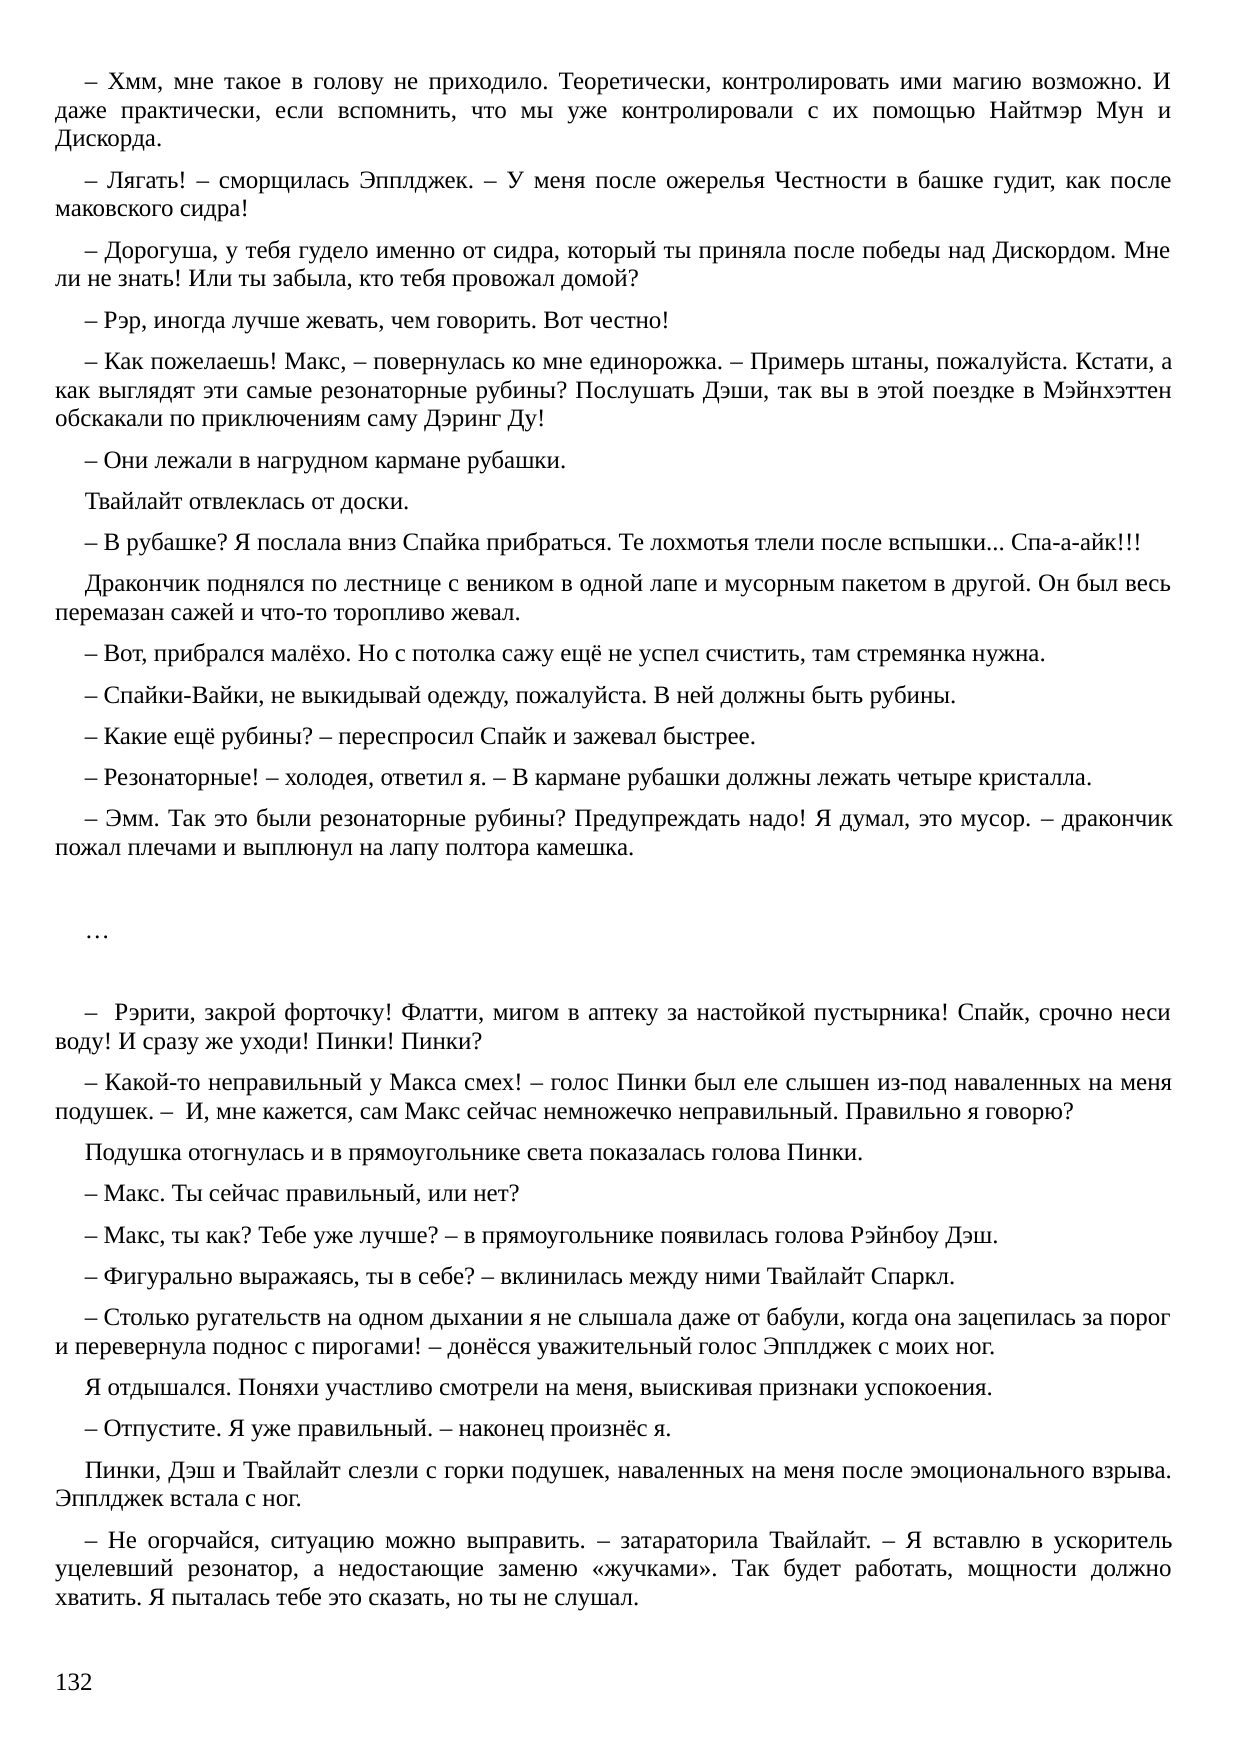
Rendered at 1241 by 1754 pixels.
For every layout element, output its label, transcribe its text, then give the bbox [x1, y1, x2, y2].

text – Макс. Ты сейчас правильный, или нет? [55, 1178, 1173, 1207]
text – Лягать! – сморщилась Эпплджек. – У меня после ожерелья Честности в башке гудит, как после маковского сидра! [55, 165, 1173, 222]
text Подушка отогнулась и в прямоугольнике света показалась голова Пинки. [55, 1137, 1173, 1166]
text … [55, 915, 1173, 943]
text – Макс, ты как? Тебе уже лучше? – в прямоугольнике появилась голова Рэйнбоу Дэш. [55, 1220, 1173, 1248]
text Дракончик поднялся по лестнице с веником в одной лапе и мусорным пакетом в другой. Он был весь перемазан сажей и что-то торопливо жевал. [55, 568, 1173, 626]
text – Дорогуша, у тебя гудело именно от сидра, который ты приняла после победы над Дискордом. Мне ли не знать! Или ты забыла, кто тебя провожал домой? [55, 235, 1173, 292]
text – Как пожелаешь! Макс, – повернулась ко мне единорожка. – Примерь штаны, пожалуйста. Кстати, а как выглядят эти самые резонаторные рубины? Послушать Дэши, так вы в этой поездке в Мэйнхэттен обскакали по приключениям саму Дэринг Ду! [55, 346, 1173, 432]
text – Не огорчайся, ситуацию можно выправить. – затараторила Твайлайт. – Я вставлю в ускоритель уцелевший резонатор, а недостающие заменю «жучками». Так будет работать, мощности должно хватить. Я пыталась тебе это сказать, но ты не слушал. [55, 1525, 1173, 1611]
text – Какие ещё рубины? – переспросил Спайк и зажевал быстрее. [55, 721, 1173, 750]
text – Столько ругательств на одном дыхании я не слышала даже от бабули, когда она зацепилась за порог и перевернула поднос с пирогами! – донёсся уважительный голос Эпплджек с моих ног. [55, 1302, 1173, 1360]
text – Спайки-Вайки, не выкидывай одежду, пожалуйста. В ней должны быть рубины. [55, 680, 1173, 708]
text – В рубашке? Я послала вниз Спайка прибраться. Те лохмотья тлели после вспышки... Спа-а-айк!!! [55, 527, 1173, 556]
text – Отпустите. Я уже правильный. – наконец произнёс я. [55, 1413, 1173, 1442]
text – Фигурально выражаясь, ты в себе? – вклинилась между ними Твайлайт Спаркл. [55, 1261, 1173, 1290]
text – Резонаторные! – холодея, ответил я. – В кармане рубашки должны лежать четыре кристалла. [55, 762, 1173, 791]
text – Хмм, мне такое в голову не приходило. Теоретически, контролировать ими магию возможно. И даже практически, если вспомнить, что мы уже контролировали с их помощью Найтмэр Мун и Дискорда. [55, 66, 1173, 152]
text – Эмм. Так это были резонаторные рубины? Предупреждать надо! Я думал, это мусор. – дракончик пожал плечами и выплюнул на лапу полтора камешка. [55, 803, 1173, 861]
text – Вот, прибрался малёхо. Но с потолка сажу ещё не успел счистить, там стремянка нужна. [55, 638, 1173, 667]
text – Рэрити, закрой форточку! Флатти, мигом в аптеку за настойкой пустырника! Спайк, срочно неси воду! И сразу же уходи! Пинки! Пинки? [55, 997, 1173, 1055]
text – Они лежали в нагрудном кармане рубашки. [55, 445, 1173, 473]
text – Рэр, иногда лучше жевать, чем говорить. Вот честно! [55, 305, 1173, 333]
text Я отдышался. Поняхи участливо смотрели на меня, выискивая признаки успокоения. [55, 1372, 1173, 1401]
text – Какой-то неправильный у Макса смех! – голос Пинки был еле слышен из-под наваленных на меня подушек. – И, мне кажется, сам Макс сейчас немножечко неправильный. Правильно я говорю? [55, 1067, 1173, 1125]
text Пинки, Дэш и Твайлайт слезли с горки подушек, наваленных на меня после эмоционального взрыва. Эпплджек встала с ног. [55, 1455, 1173, 1512]
text Твайлайт отвлеклась от доски. [55, 486, 1173, 515]
